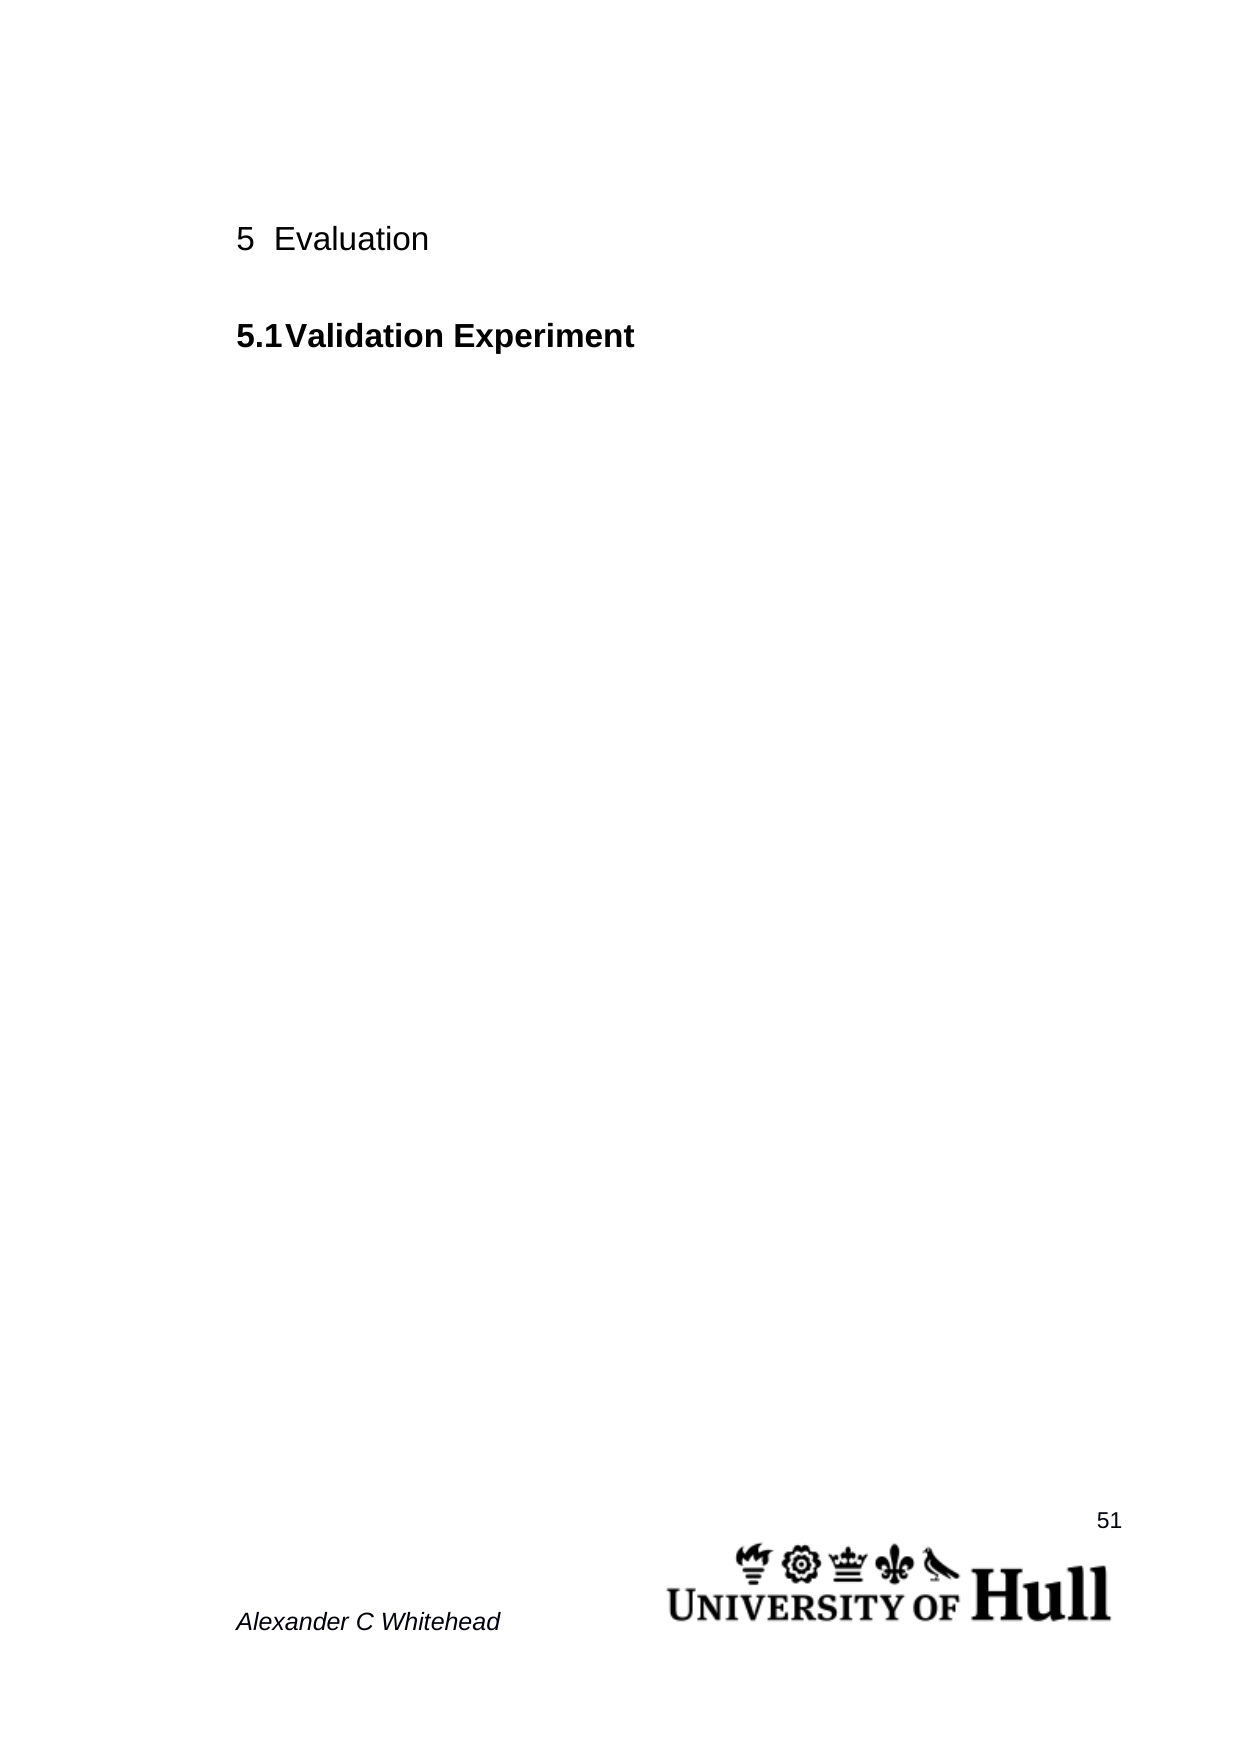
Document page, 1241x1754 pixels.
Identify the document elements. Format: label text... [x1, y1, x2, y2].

picture [660, 1533, 1120, 1631]
subtitle Validation Experiment [236, 316, 1122, 354]
subtitle Evaluation [236, 219, 1122, 258]
